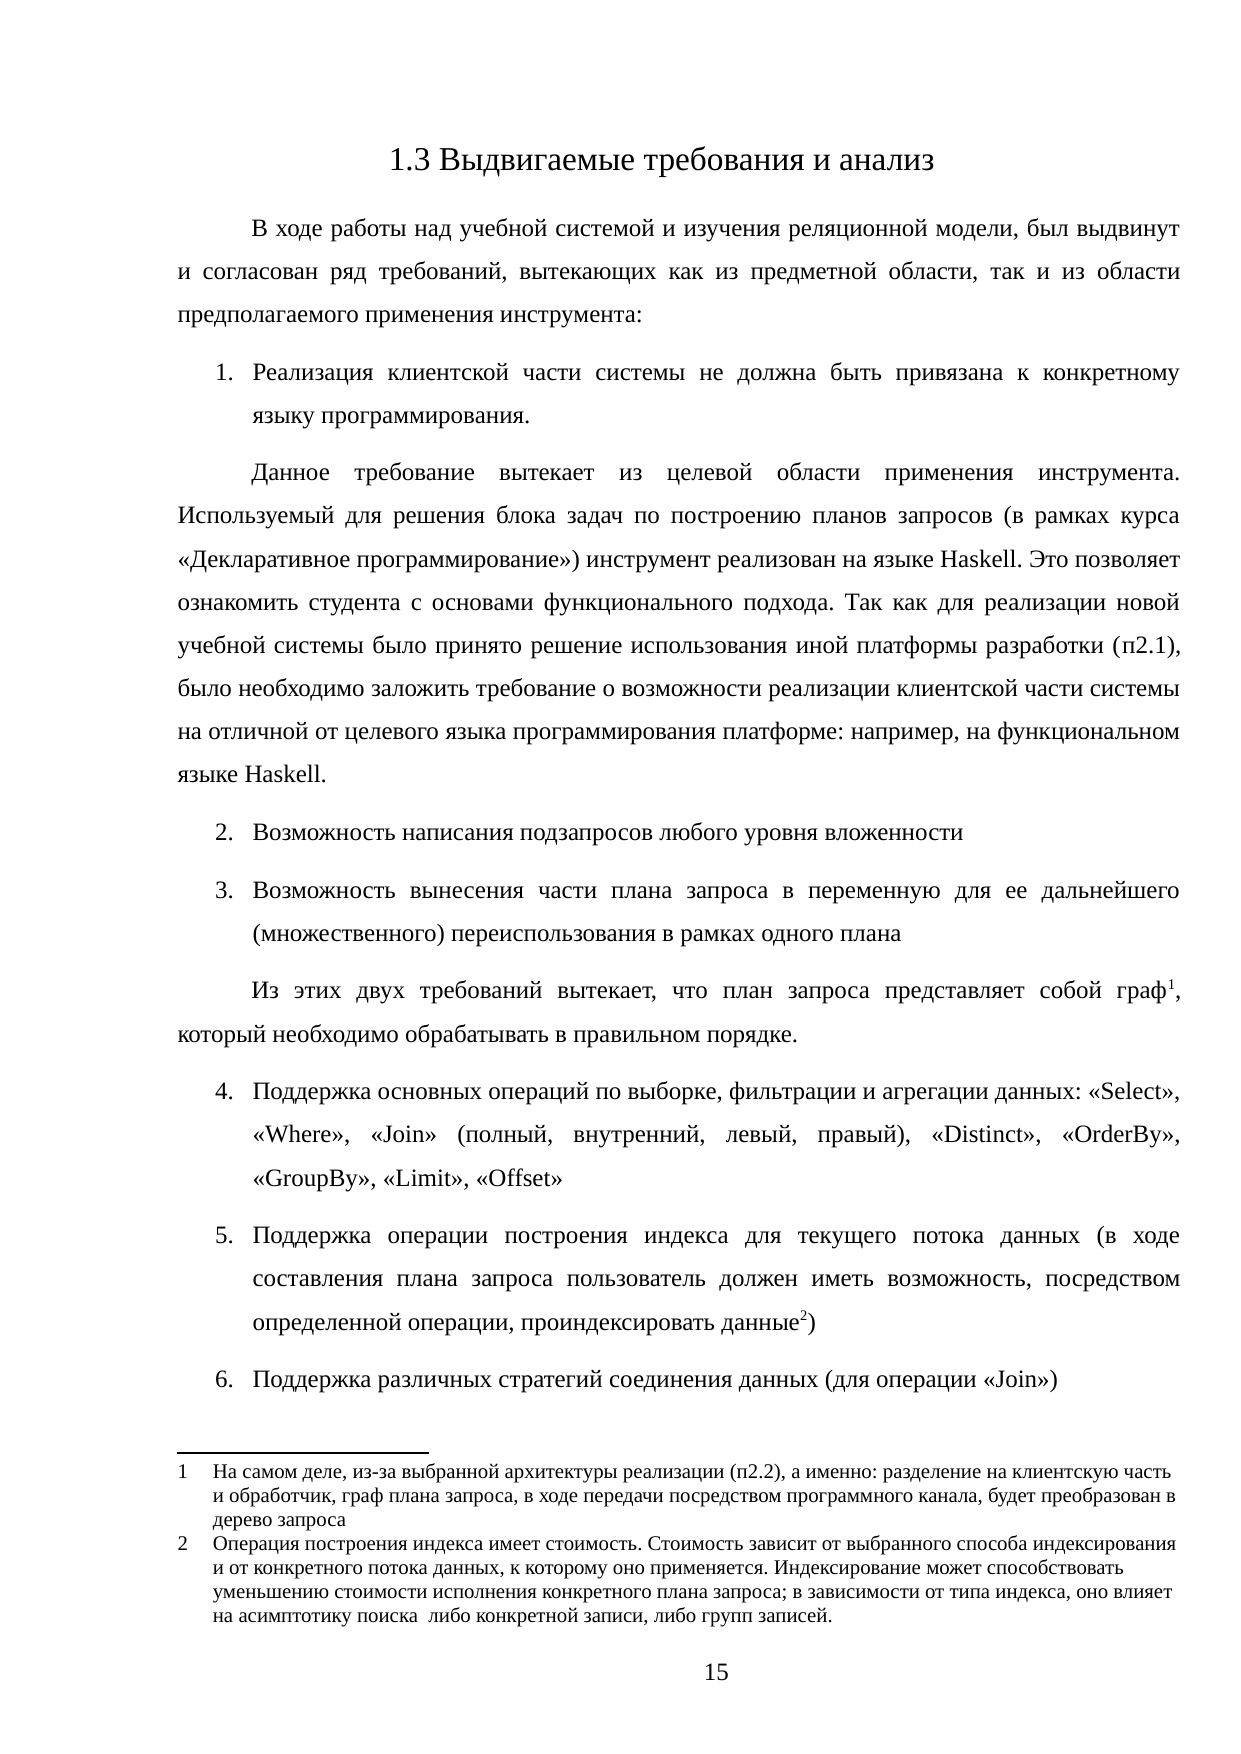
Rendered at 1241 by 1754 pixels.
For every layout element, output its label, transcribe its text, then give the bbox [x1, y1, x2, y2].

list Реализация клиентской части системы не должна быть привязана к конкретному языку программирования. [215, 357, 1181, 428]
list Поддержка операции построения индекса для текущего потока данных (в ходе составления плана запроса пользователь должен иметь возможность, посредством определенной операции, проиндексировать данные) [215, 1220, 1181, 1335]
text На самом деле, из-за выбранной архитектуры реализации (п2.2), а именно: разделение на клиентскую часть и обработчик, граф плана запроса, в ходе передачи посредством программного канала, будет преобразован в дерево запроса [177, 1459, 1181, 1531]
text В ходе работы над учебной системой и изучения реляционной модели, был выдвинут и согласован ряд требований, вытекающих как из предметной области, так и из области предполагаемого применения инструмента: [177, 213, 1181, 328]
list Возможность вынесения части плана запроса в переменную для ее дальнейшего (множественного) переиспользования в рамках одного плана [215, 875, 1181, 947]
subtitle 1.3 Выдвигаемые требования и анализ [177, 139, 1146, 177]
text Данное требование вытекает из целевой области применения инструмента. Используемый для решения блока задач по построению планов запросов (в рамках курса «Декларативное программирование») инструмент реализован на языке Haskell. Это позволяет ознакомить студента с основами функционального подхода. Так как для реализации новой учебной системы было принято решение использования иной платформы разработки (п2.1), было необходимо заложить требование о возможности реализации клиентской части системы на отличной от целевого языка программирования платформе: например, на функциональном языке Haskell. [177, 457, 1181, 788]
list Поддержка различных стратегий соединения данных (для операции «Join») [215, 1364, 1181, 1393]
list Операция построения индекса имеет стоимость. Стоимость зависит от выбранного способа индексирования и от конкретного потока данных, к которому оно применяется. Индексирование может способствовать уменьшению стоимости исполнения конкретного плана запроса; в зависимости от типа индекса, оно влияет на асимптотику поиска либо конкретной записи, либо групп записей. [177, 1531, 1181, 1627]
list Возможность написания подзапросов любого уровня вложенности [215, 817, 1181, 846]
text Из этих двух требований вытекает, что план запроса представляет собой граф, который необходимо обрабатывать в правильном порядке. [177, 976, 1181, 1047]
list Поддержка основных операций по выборке, фильтрации и агрегации данных: «Select», «Where», «Join» (полный, внутренний, левый, правый), «Distinct», «OrderBy», «GroupBy», «Limit», «Offset» [215, 1076, 1181, 1191]
